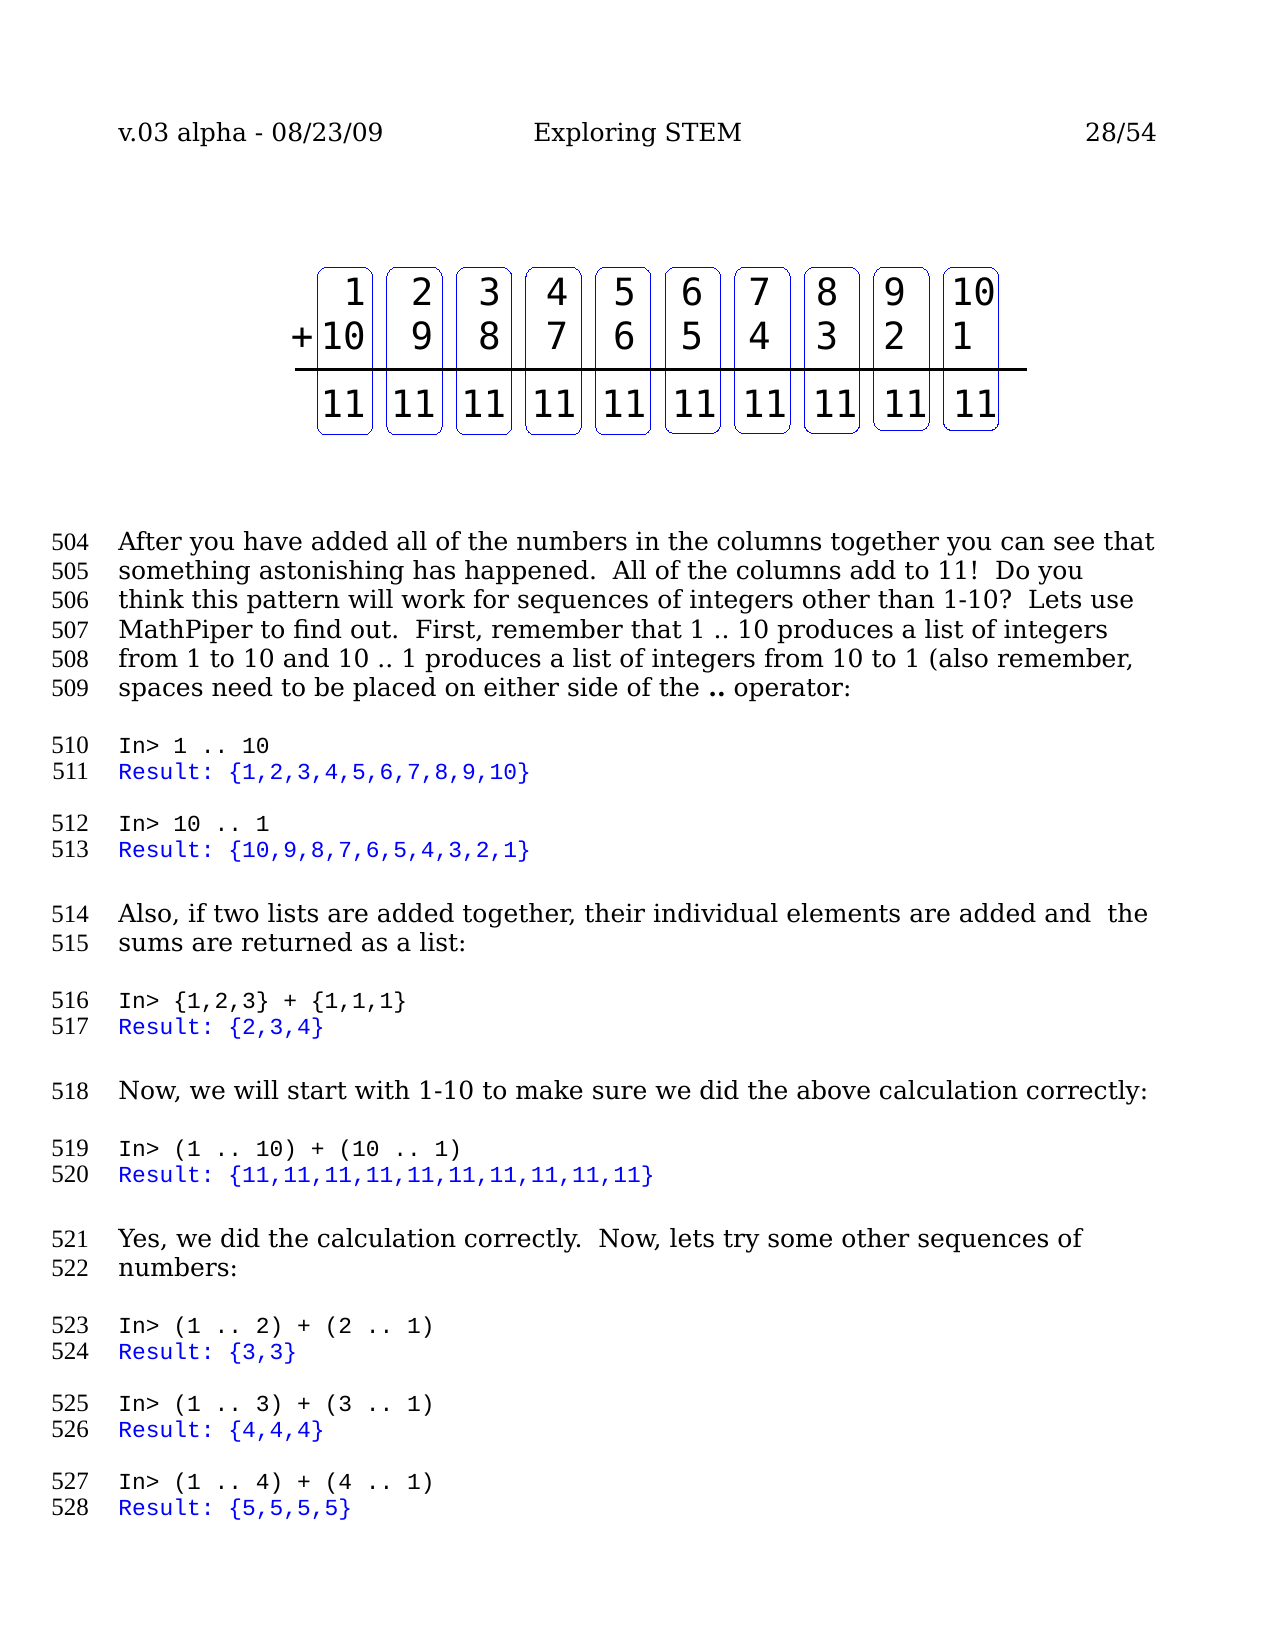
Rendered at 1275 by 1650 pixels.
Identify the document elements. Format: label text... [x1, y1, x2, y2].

text Also, if two lists are added together, their individual elements are added and the sums are returned as a list: [118, 899, 1157, 957]
text Yes, we did the calculation correctly. Now, lets try some other sequences of numbers: [118, 1224, 1157, 1282]
text Result: {2,3,4} [118, 1015, 1157, 1041]
text In> {1,2,3} + {1,1,1} [118, 989, 1157, 1015]
text Result: {1,2,3,4,5,6,7,8,9,10} [118, 761, 1157, 786]
text Result: {10,9,8,7,6,5,4,3,2,1} [118, 838, 1157, 864]
text Now, we will start with 1-10 to make sure we did the above calculation correctly: [118, 1076, 1157, 1105]
text In> 1 .. 10 [118, 734, 1157, 761]
text After you have added all of the numbers in the columns together you can see that something astonishing has happened. All of the columns add to 11! Do you think this pattern will work for sequences of integers other than 1-10? Lets use MathPiper to find out. First, remember that 1 .. 10 produces a list of integers from 1 to 10 and 10 .. 1 produces a list of integers from 10 to 1 (also remember, spaces need to be placed on either side of the .. operator: [118, 527, 1157, 703]
text In> (1 .. 4) + (4 .. 1) [118, 1470, 1157, 1496]
text In> (1 .. 3) + (3 .. 1) [118, 1392, 1157, 1418]
text Result: {4,4,4} [118, 1418, 1157, 1444]
text Result: {5,5,5,5} [118, 1496, 1157, 1522]
text In> 10 .. 1 [118, 812, 1157, 838]
text Result: {3,3} [118, 1340, 1157, 1366]
text In> (1 .. 2) + (2 .. 1) [118, 1314, 1157, 1340]
text In> (1 .. 10) + (10 .. 1) [118, 1137, 1157, 1163]
text Result: {11,11,11,11,11,11,11,11,11,11} [118, 1163, 1157, 1189]
